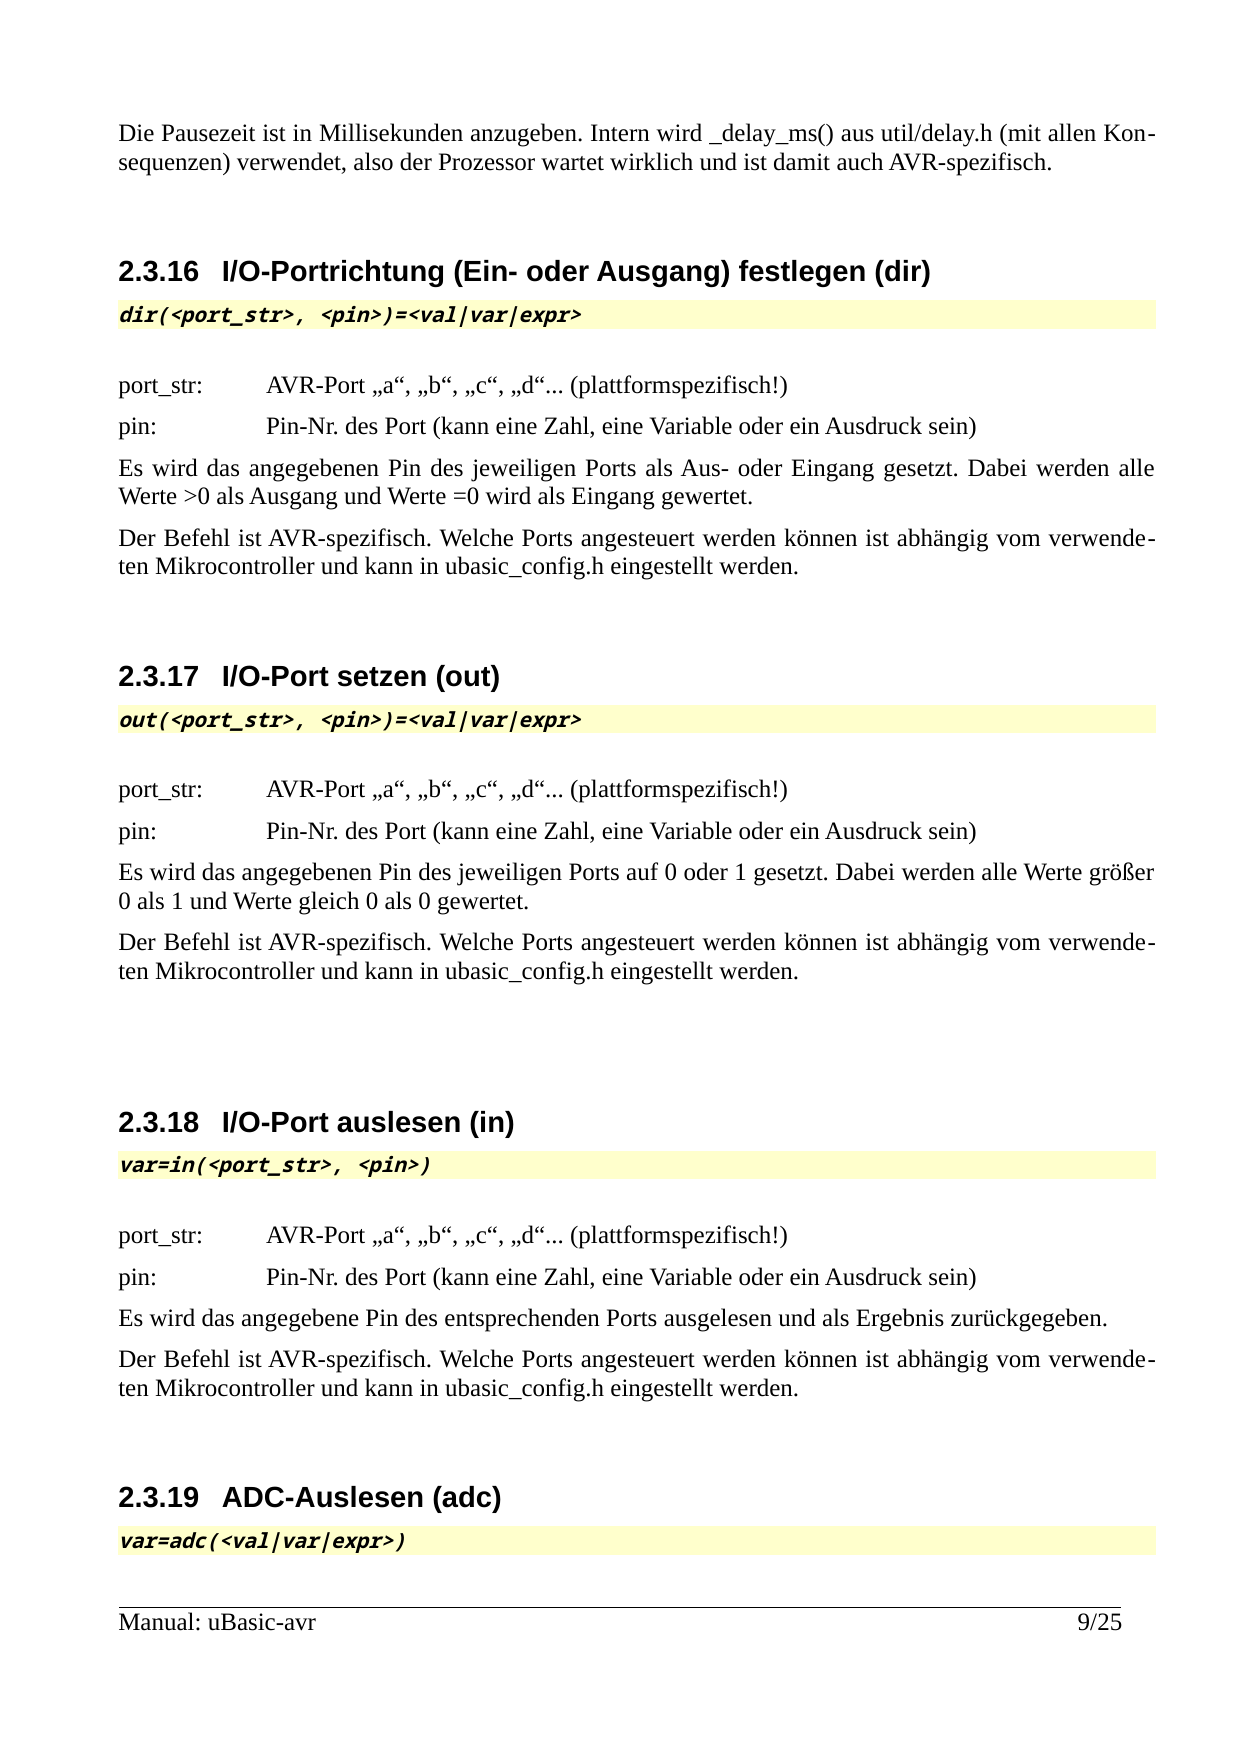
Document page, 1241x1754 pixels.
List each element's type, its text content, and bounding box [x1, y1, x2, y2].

subtitle ADC-Auslesen (adc) [118, 1480, 1156, 1514]
subtitle I/O-Port setzen (out) [118, 659, 1156, 692]
text dir(<port_str>, <pin>)=<val|var|expr> [118, 300, 1156, 329]
text Es wird das angegebenen Pin des jeweiligen Ports als Aus- oder Eingang gesetzt. Dabei werden alle Werte >0 als Ausgang und Werte =0 wird als Eingang gewertet. [118, 453, 1156, 510]
text pin: Pin-Nr. des Port (kann eine Zahl, eine Variable oder ein Ausdruck sein) [118, 1262, 1156, 1290]
text Der Befehl ist AVR-spezifisch. Welche Ports angesteuert werden können ist abhängig vom verwende­ten Mikrocontroller und kann in ubasic_config.h eingestellt werden. [118, 1344, 1156, 1402]
text port_str: AVR-Port „a“, „b“, „c“, „d“... (plattformspezifisch!) [118, 1220, 1156, 1249]
text port_str: AVR-Port „a“, „b“, „c“, „d“... (plattformspezifisch!) [118, 370, 1156, 399]
text var=adc(<val|var|expr>) [118, 1526, 1156, 1555]
text Die Pausezeit ist in Millisekunden anzugeben. Intern wird _delay_ms() aus util/delay.h (mit allen Kon­sequenzen) verwendet, also der Prozessor wartet wirklich und ist damit auch AVR-spezifisch. [118, 118, 1156, 176]
text pin: Pin-Nr. des Port (kann eine Zahl, eine Variable oder ein Ausdruck sein) [118, 816, 1156, 844]
text Es wird das angegebenen Pin des jeweiligen Ports auf 0 oder 1 gesetzt. Dabei werden alle Werte größer 0 als 1 und Werte gleich 0 als 0 gewertet. [118, 857, 1156, 914]
text out(<port_str>, <pin>)=<val|var|expr> [118, 705, 1156, 733]
text pin: Pin-Nr. des Port (kann eine Zahl, eine Variable oder ein Ausdruck sein) [118, 411, 1156, 440]
subtitle I/O-Port auslesen (in) [118, 1104, 1156, 1138]
text Der Befehl ist AVR-spezifisch. Welche Ports angesteuert werden können ist abhängig vom verwende­ten Mikrocontroller und kann in ubasic_config.h eingestellt werden. [118, 523, 1156, 580]
text Der Befehl ist AVR-spezifisch. Welche Ports angesteuert werden können ist abhängig vom verwende­ten Mikrocontroller und kann in ubasic_config.h eingestellt werden. [118, 927, 1156, 984]
text Es wird das angegebene Pin des entsprechenden Ports ausgelesen und als Ergebnis zurückgegeben. [118, 1303, 1156, 1332]
text port_str: AVR-Port „a“, „b“, „c“, „d“... (plattformspezifisch!) [118, 774, 1156, 803]
text var=in(<port_str>, <pin>) [118, 1151, 1156, 1179]
subtitle I/O-Portrichtung (Ein- oder Ausgang) festlegen (dir) [118, 254, 1156, 288]
